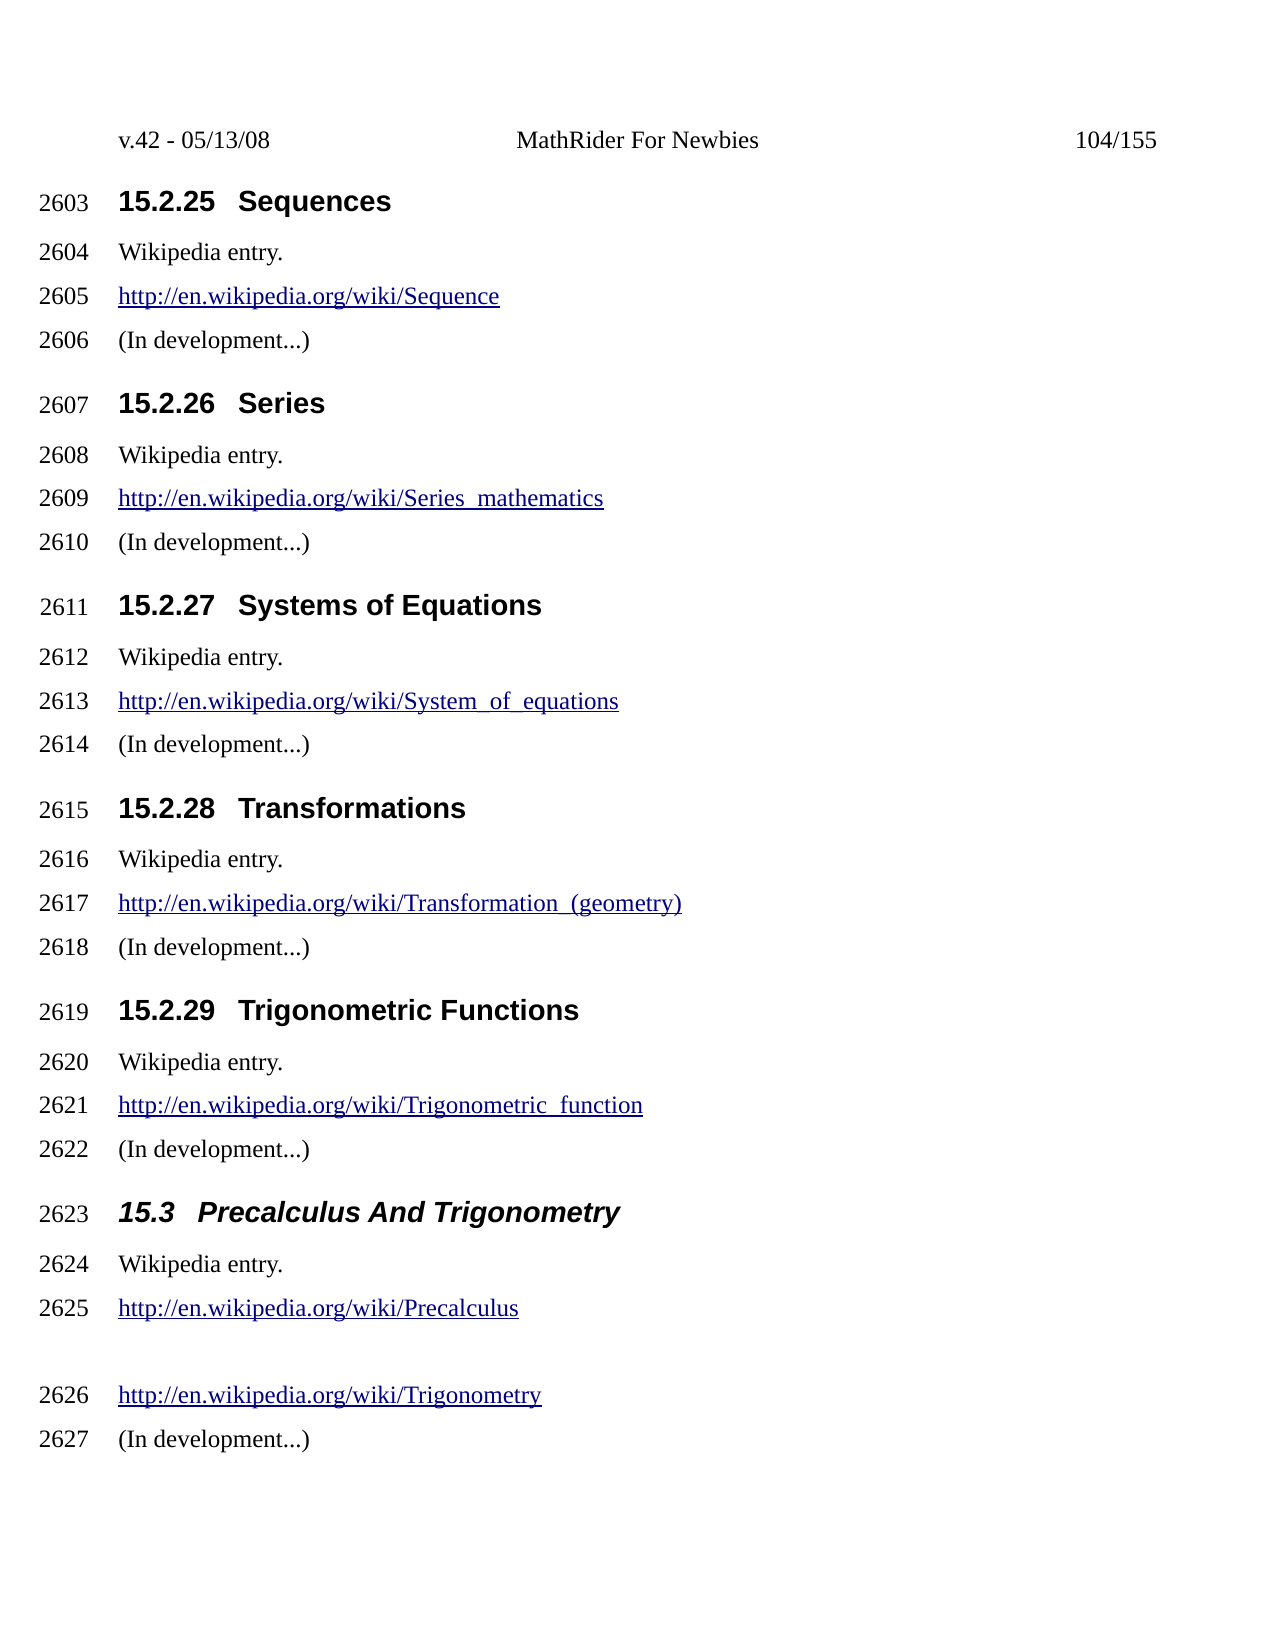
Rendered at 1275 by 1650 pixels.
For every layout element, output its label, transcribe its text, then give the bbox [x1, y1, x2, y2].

subtitle Systems of Equations [118, 588, 1157, 622]
text http://en.wikipedia.org/wiki/Trigonometry [118, 1380, 1157, 1409]
text (In development...) [118, 325, 1157, 354]
text http://en.wikipedia.org/wiki/Sequence [118, 281, 1157, 310]
text http://en.wikipedia.org/wiki/System_of_equations [118, 686, 1157, 714]
text Wikipedia entry. [118, 642, 1157, 671]
text Wikipedia entry. [118, 1249, 1157, 1278]
text Wikipedia entry. [118, 237, 1157, 266]
text Wikipedia entry. [118, 440, 1157, 468]
subtitle Transformations [118, 791, 1157, 824]
text Wikipedia entry. [118, 1047, 1157, 1075]
text http://en.wikipedia.org/wiki/Precalculus [118, 1293, 1157, 1321]
text (In development...) [118, 932, 1157, 961]
subtitle Trigonometric Functions [118, 993, 1157, 1027]
text http://en.wikipedia.org/wiki/Trigonometric_function [118, 1090, 1157, 1119]
text (In development...) [118, 527, 1157, 556]
text (In development...) [118, 1424, 1157, 1453]
subtitle Series [118, 386, 1157, 420]
text http://en.wikipedia.org/wiki/Transformation_(geometry) [118, 888, 1157, 917]
text (In development...) [118, 1134, 1157, 1163]
subtitle Sequences [118, 184, 1157, 217]
subtitle Precalculus And Trigonometry [118, 1195, 1157, 1229]
text (In development...) [118, 729, 1157, 758]
text Wikipedia entry. [118, 844, 1157, 873]
text http://en.wikipedia.org/wiki/Series_mathematics [118, 483, 1157, 512]
